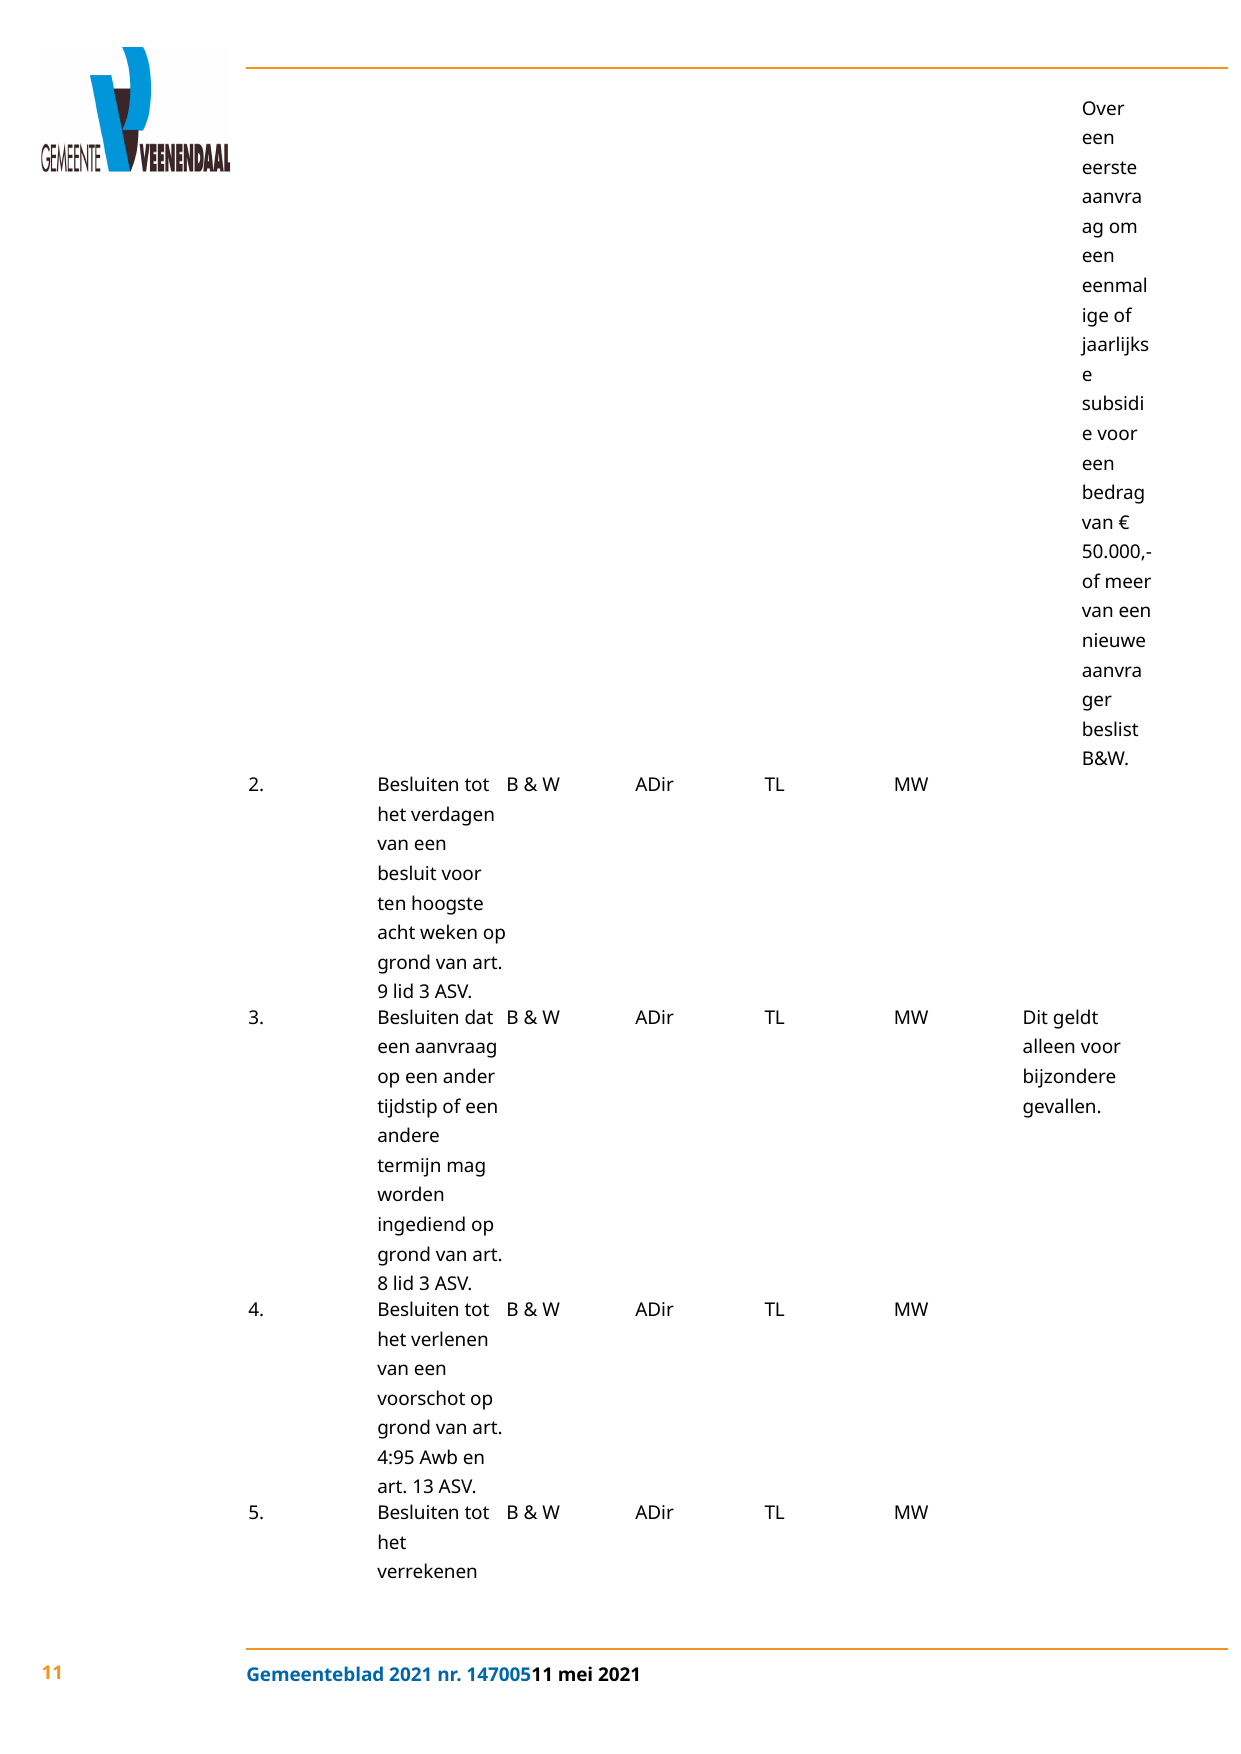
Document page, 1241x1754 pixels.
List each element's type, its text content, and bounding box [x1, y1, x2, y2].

table_cell [894, 95, 1022, 771]
table_cell [1023, 771, 1152, 1004]
table_cell [506, 95, 635, 771]
table_cell TL [764, 771, 893, 1004]
table_cell TL [764, 1296, 893, 1499]
table_cell MW [894, 1296, 1022, 1499]
table_cell ADir [635, 1499, 764, 1584]
table_cell [1023, 1499, 1152, 1584]
table_cell [764, 95, 893, 771]
table_cell [1023, 1296, 1152, 1499]
table_cell [248, 95, 377, 771]
picture [41, 47, 130, 172]
table_cell ADir [635, 1004, 764, 1296]
table_cell [248, 771, 377, 1004]
table_cell Besluiten tot het verrekenen [377, 1499, 506, 1584]
table_cell B & W [506, 771, 635, 1004]
table_cell B & W [506, 1004, 635, 1296]
table_cell [377, 95, 506, 771]
table_cell B & W [506, 1296, 635, 1499]
table_cell MW [894, 1004, 1022, 1296]
table_cell Besluiten tot het verlenen van een voorschot op grond van art. 4:95 Awb en art. 13 ASV. [377, 1296, 506, 1499]
table_cell TL [764, 1499, 893, 1584]
table_cell B & W [506, 1499, 635, 1584]
table_cell [248, 1296, 377, 1499]
table_cell MW [894, 1499, 1022, 1584]
table_cell TL [764, 1004, 893, 1296]
picture [123, 47, 231, 172]
table_cell Besluiten dat een aanvraag op een ander tijdstip of een andere termijn mag worden ingediend op grond van art. 8 lid 3 ASV. [377, 1004, 506, 1296]
table_cell [248, 1004, 377, 1296]
table_cell Dit geldt alleen voor bijzondere gevallen. [1023, 1004, 1152, 1296]
table_cell [635, 95, 764, 771]
table_cell [248, 1499, 377, 1584]
table_cell Over een eerste aanvraag om een eenmalige of jaarlijkse subsidie voor een bedrag van € 50.000,- of meer van een nieuwe aanvrager beslist B&W. [1023, 95, 1152, 771]
table_cell ADir [635, 771, 764, 1004]
table_cell MW [894, 771, 1022, 1004]
table_cell Besluiten tot het verdagen van een besluit voor ten hoogste acht weken op grond van art. 9 lid 3 ASV. [377, 771, 506, 1004]
table_cell ADir [635, 1296, 764, 1499]
